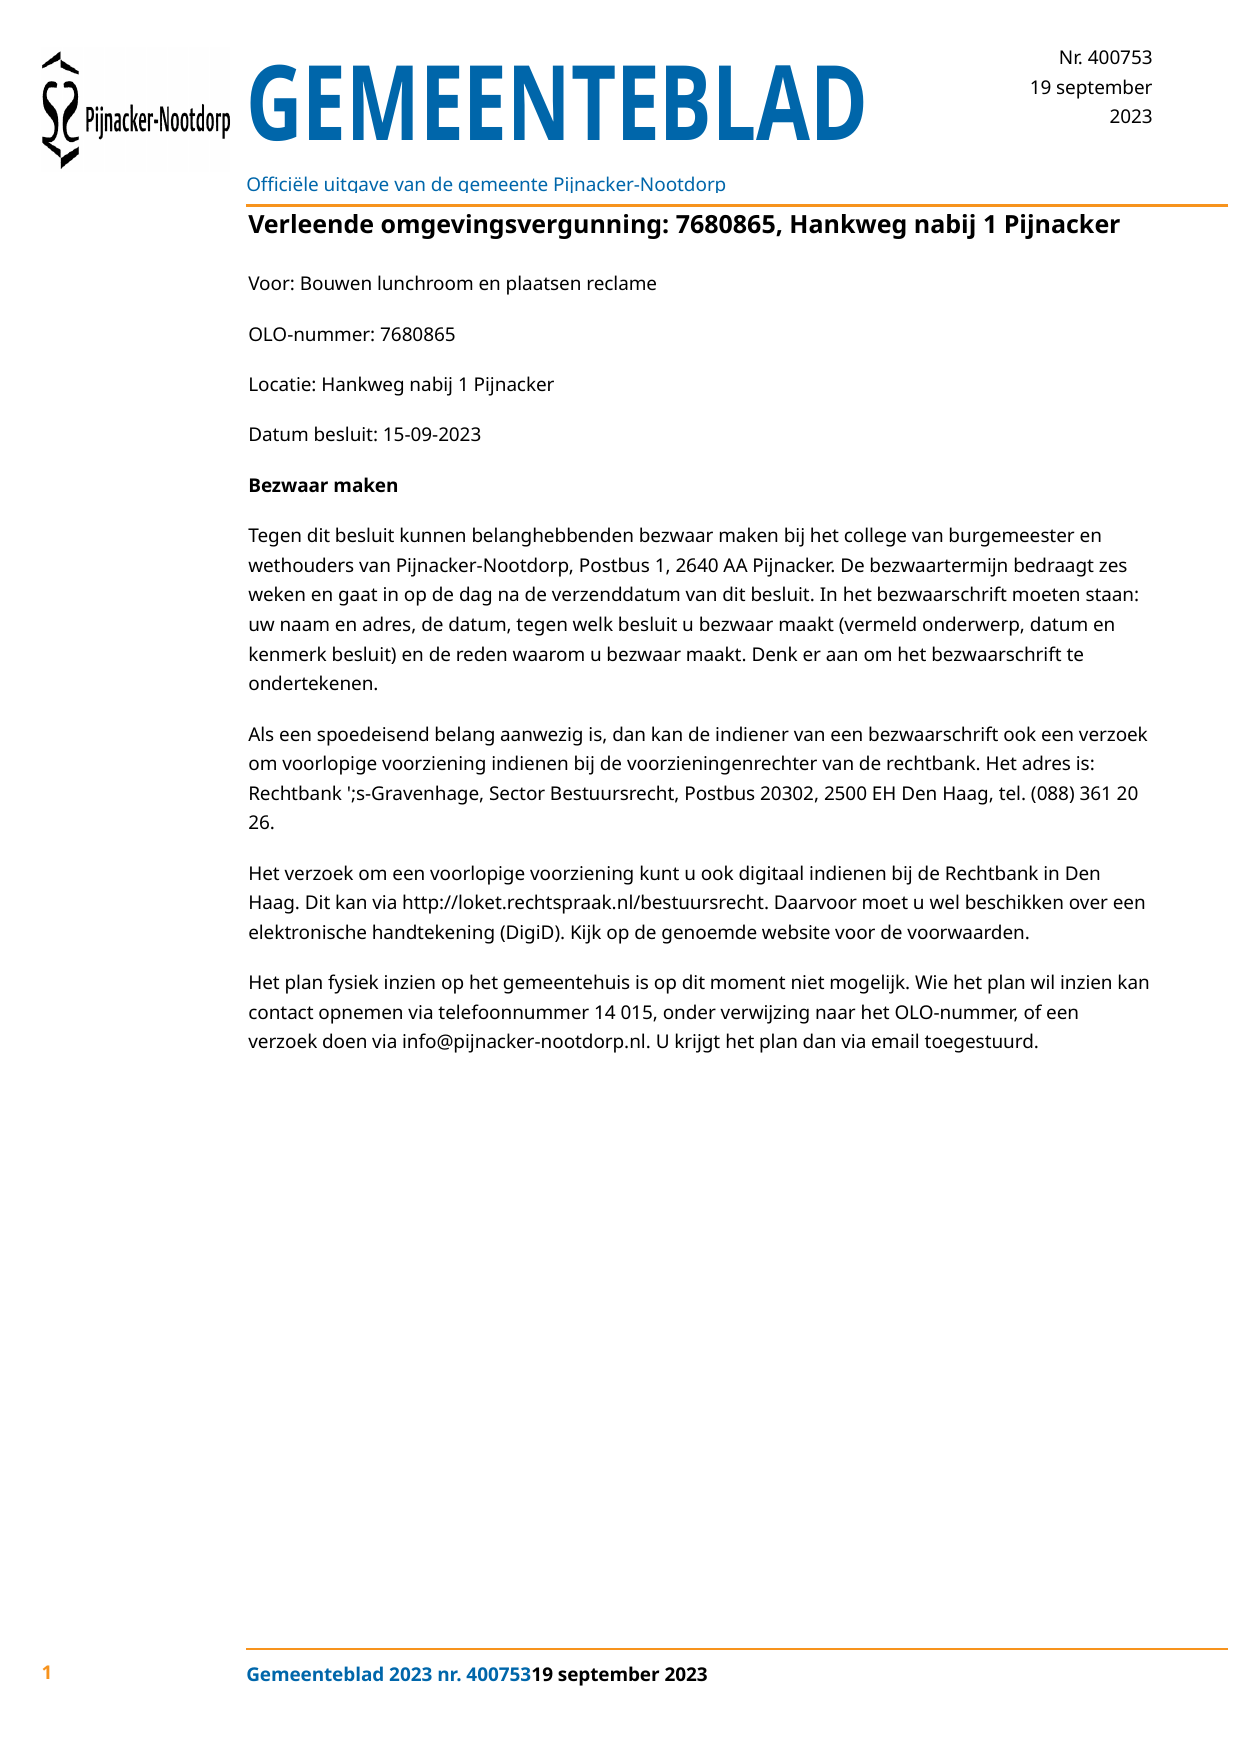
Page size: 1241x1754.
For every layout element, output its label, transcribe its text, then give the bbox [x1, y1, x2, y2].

text Tegen dit besluit kunnen belanghebbenden bezwaar maken bij het college van burgemeester en wethouders van Pijnacker-Nootdorp, Postbus 1, 2640 AA Pijnacker. De bezwaartermijn bedraagt zes weken en gaat in op de dag na de verzenddatum van dit besluit. In het bezwaarschrift moeten staan: uw naam en adres, de datum, tegen welk besluit u bezwaar maakt (vermeld onderwerp, datum en kenmerk besluit) en de reden waarom u bezwaar maakt. Denk er aan om het bezwaarschrift te ondertekenen. [248, 522, 1152, 696]
text Als een spoedeisend belang aanwezig is, dan kan de indiener van een bezwaarschrift ook een verzoek om voorlopige voorziening indienen bij de voorzieningenrechter van de rechtbank. Het adres is: Rechtbank ';s-Gravenhage, Sector Bestuursrecht, Postbus 20302, 2500 EH Den Haag, tel. (088) 361 20 26. [248, 721, 1152, 835]
text Voor: Bouwen lunchroom en plaatsen reclame [248, 270, 1152, 296]
text Locatie: Hankweg nabij 1 Pijnacker [248, 371, 1152, 397]
text Het verzoek om een voorlopige voorziening kunt u ook digitaal indienen bij de Rechtbank in Den Haag. Dit kan via http://loket.rechtspraak.nl/bestuursrecht. Daarvoor moet u wel beschikken over een elektronische handtekening (DigiD). Kijk op de genoemde website voor de voorwaarden. [248, 860, 1152, 945]
text Het plan fysiek inzien op het gemeentehuis is op dit moment niet mogelijk. Wie het plan wil inzien kan contact opnemen via telefoonnummer 14 015, onder verwijzing naar het OLO-nummer, of een verzoek doen via info@pijnacker-nootdorp.nl. U krijgt het plan dan via email toegestuurd. [248, 969, 1152, 1054]
text Verleende omgevingsvergunning: 7680865, Hankweg nabij 1 Pijnacker [248, 207, 1152, 241]
text OLO-nummer: 7680865 [248, 321, 1152, 346]
text Bezwaar maken [248, 472, 1152, 498]
picture [41, 47, 231, 172]
text Datum besluit: 15-09-2023 [248, 422, 1152, 447]
